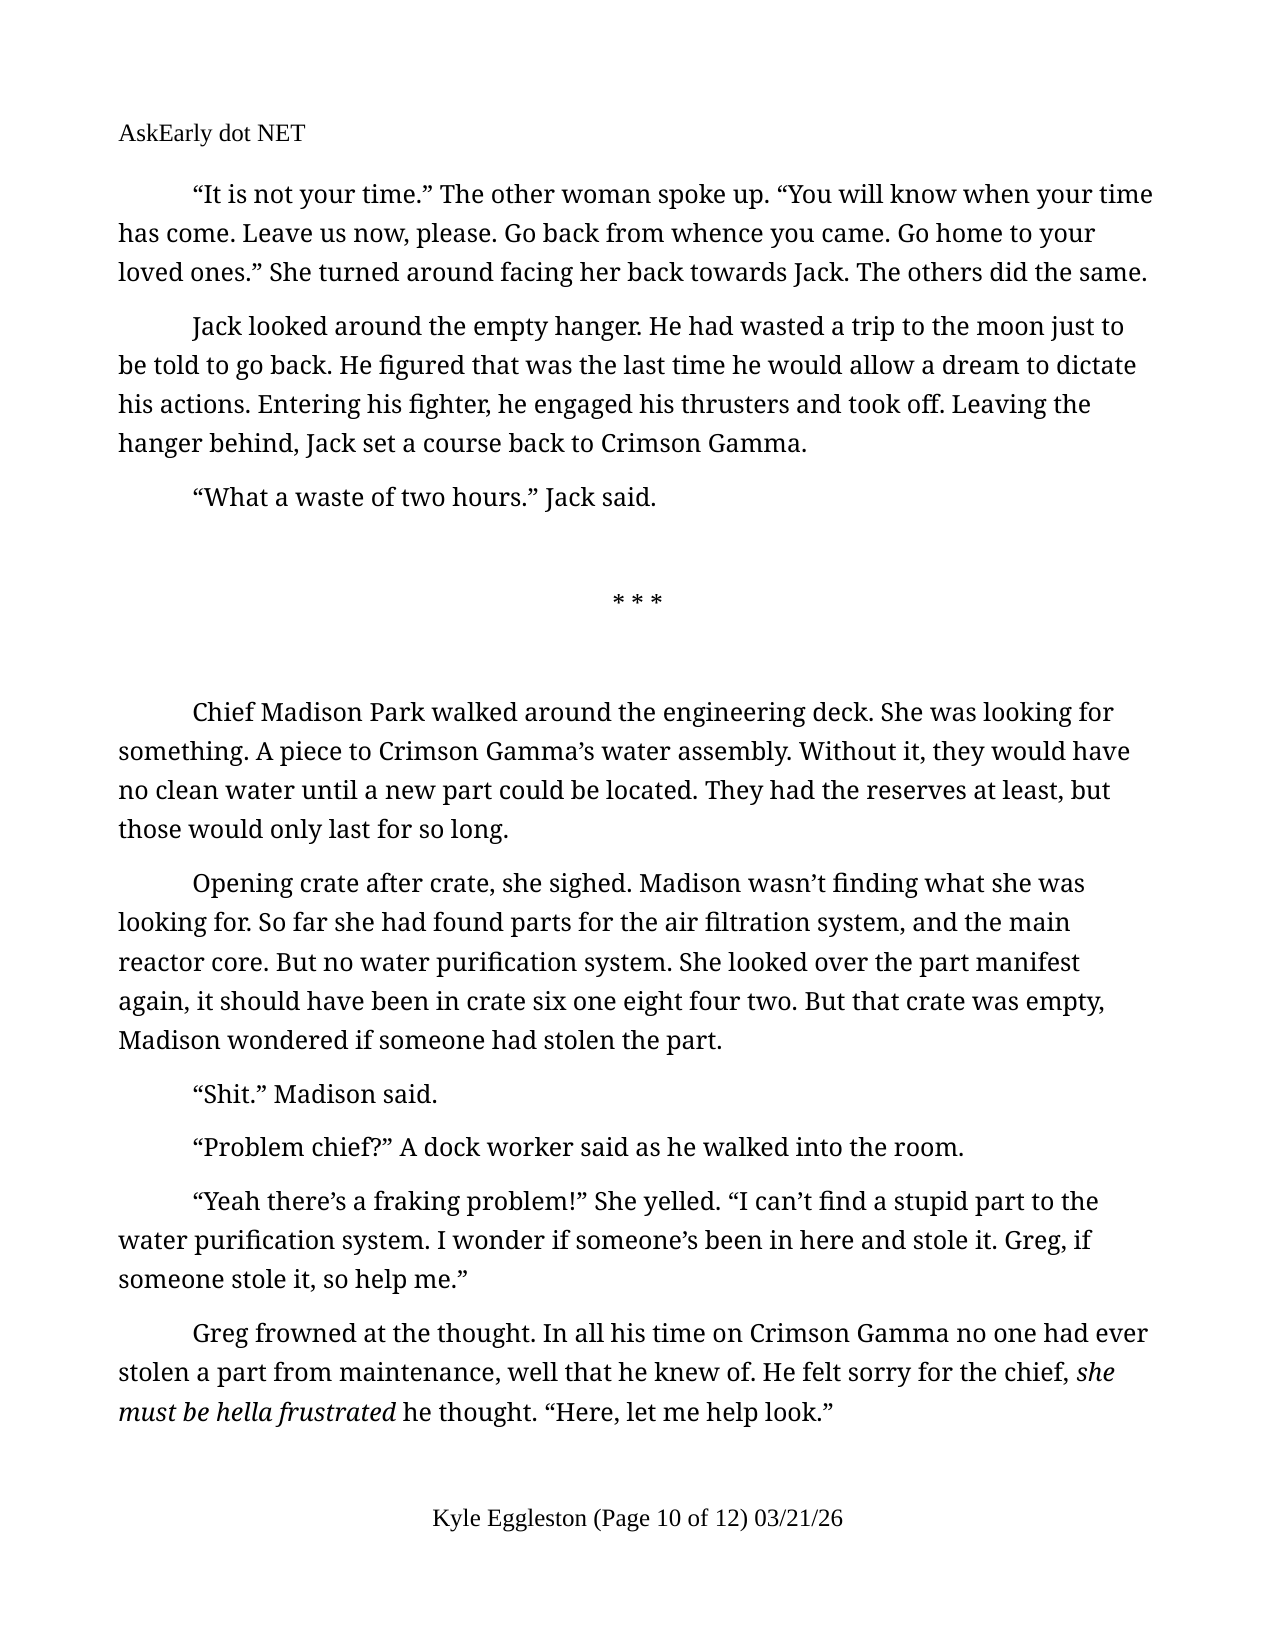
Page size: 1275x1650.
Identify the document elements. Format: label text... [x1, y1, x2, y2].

text Chief Madison Park walked around the engineering deck. She was looking for something. A piece to Crimson Gamma’s water assembly. Without it, they would have no clean water until a new part could be located. They had the reserves at least, but those would only last for so long. [118, 695, 1157, 846]
text Opening crate after crate, she sighed. Madison wasn’t finding what she was looking for. So far she had found parts for the air filtration system, and the main reactor core. But no water purification system. She looked over the part manifest again, it should have been in crate six one eight four two. But that crate was empty, Madison wondered if someone had stolen the part. [118, 866, 1157, 1057]
text Jack looked around the empty hanger. He had wasted a trip to the moon just to be told to go back. He figured that was the last time he would allow a dream to dictate his actions. Entering his fighter, he engaged his thrusters and took off. Leaving the hanger behind, Jack set a course back to Crimson Gamma. [118, 308, 1157, 460]
text “Problem chief?” A dock worker said as he walked into the room. [118, 1130, 1157, 1164]
text Greg frowned at the thought. In all his time on Crimson Gamma no one had ever stolen a part from maintenance, well that he knew of. He felt sorry for the chief, she must be hella frustrated he thought. “Here, let me help look.” [118, 1316, 1157, 1428]
text “What a waste of two hours.” Jack said. [118, 480, 1157, 514]
text “It is not your time.” The other woman spoke up. “You will know when your time has come. Leave us now, please. Go back from whence you came. Go home to your loved ones.” She turned around facing her back towards Jack. The others did the same. [118, 176, 1157, 289]
text “Yeah there’s a fraking problem!” She yelled. “I can’t find a stupid part to the water purification system. I wonder if someone’s been in here and stole it. Greg, if someone stole it, so help me.” [118, 1184, 1157, 1296]
text “Shit.” Madison said. [118, 1076, 1157, 1110]
text * * * [118, 587, 1157, 621]
